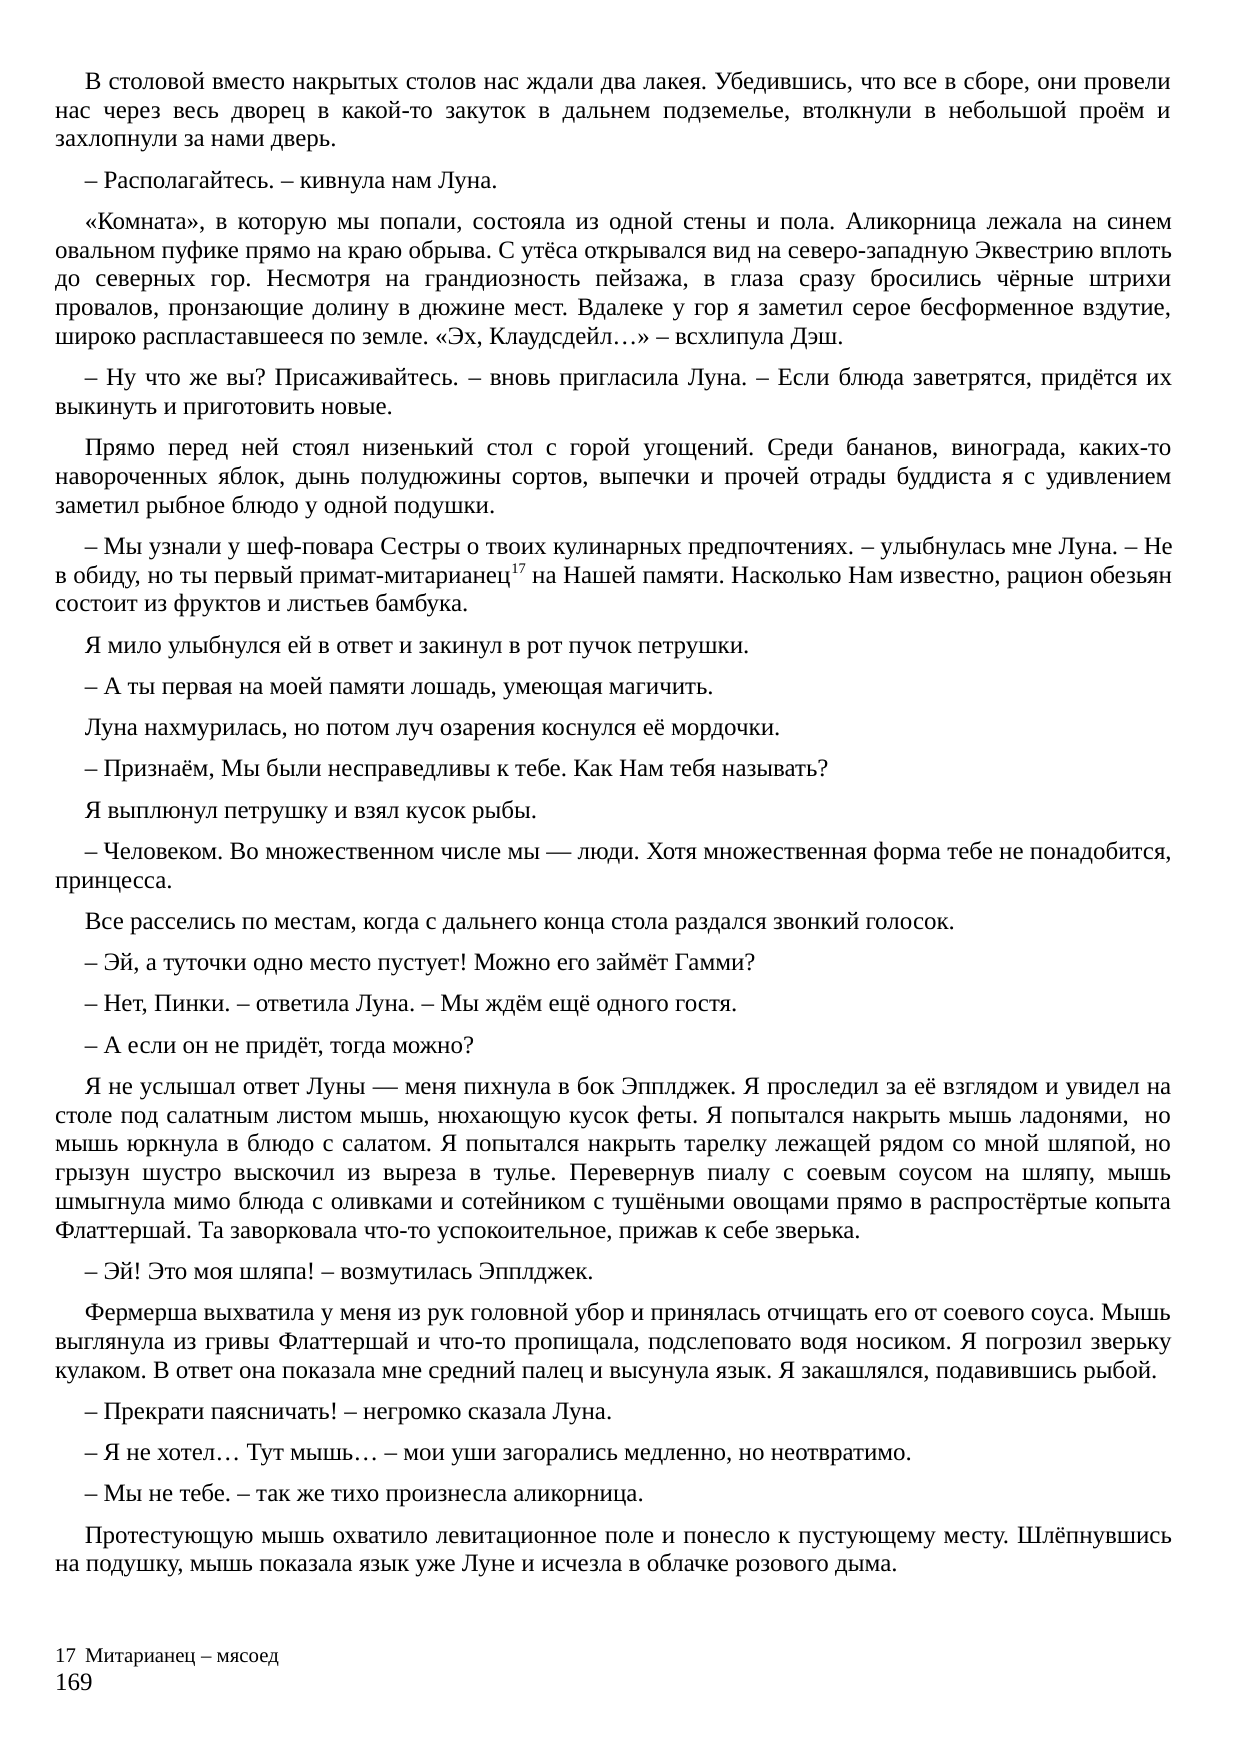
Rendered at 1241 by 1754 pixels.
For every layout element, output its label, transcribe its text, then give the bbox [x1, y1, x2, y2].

text – Мы не тебе. – так же тихо произнесла аликорница. [55, 1478, 1173, 1507]
text «Комната», в которую мы попали, состояла из одной стены и пола. Аликорница лежала на синем овальном пуфике прямо на краю обрыва. С утёса открывался вид на северо-западную Эквестрию вплоть до северных гор. Несмотря на грандиозность пейзажа, в глаза сразу бросились чёрные штрихи провалов, пронзающие долину в дюжине мест. Вдалеке у гор я заметил серое бесформенное вздутие, широко распластавшееся по земле. «Эх, Клаудсдейл…» – всхлипула Дэш. [55, 206, 1173, 350]
text Фермерша выхватила у меня из рук головной убор и принялась отчищать его от соевого соуса. Мышь выглянула из гривы Флаттершай и что-то пропищала, подслеповато водя носиком. Я погрозил зверьку кулаком. В ответ она показала мне средний палец и высунула язык. Я закашлялся, подавившись рыбой. [55, 1297, 1173, 1383]
text Все расселись по местам, когда с дальнего конца стола раздался звонкий голосок. [55, 906, 1173, 935]
text – Располагайтесь. – кивнула нам Луна. [55, 165, 1173, 193]
text Я не услышал ответ Луны — меня пихнула в бок Эпплджек. Я проследил за её взглядом и увидел на столе под салатным листом мышь, нюхающую кусок феты. Я попытался накрыть мышь ладонями, но мышь юркнула в блюдо с салатом. Я попытался накрыть тарелку лежащей рядом со мной шляпой, но грызун шустро выскочил из выреза в тулье. Перевернув пиалу с соевым соусом на шляпу, мышь шмыгнула мимо блюда с оливками и сотейником с тушёными овощами прямо в распростёртые копыта Флаттершай. Та заворковала что-то успокоительное, прижав к себе зверька. [55, 1071, 1173, 1243]
text – Эй, а туточки одно место пустует! Можно его займёт Гамми? [55, 947, 1173, 976]
text – А если он не придёт, тогда можно? [55, 1030, 1173, 1058]
text Протестующую мышь охватило левитационное поле и понесло к пустующему месту. Шлёпнувшись на подушку, мышь показала язык уже Луне и исчезла в облачке розового дыма. [55, 1520, 1173, 1577]
text – Эй! Это моя шляпа! – возмутилась Эпплджек. [55, 1256, 1173, 1285]
text – Человеком. Во множественном числе мы — люди. Хотя множественная форма тебе не понадобится, принцесса. [55, 836, 1173, 893]
text – Нет, Пинки. – ответила Луна. – Мы ждём ещё одного гостя. [55, 988, 1173, 1017]
text – Мы узнали у шеф-повара Сестры о твоих кулинарных предпочтениях. – улыбнулась мне Луна. – Не в обиду, но ты первый примат-митарианец на Нашей памяти. Насколько Нам известно, рацион обезьян состоит из фруктов и листьев бамбука. [55, 531, 1173, 617]
text Прямо перед ней стоял низенький стол с горой угощений. Среди бананов, винограда, каких-то навороченных яблок, дынь полудюжины сортов, выпечки и прочей отрады буддиста я с удивлением заметил рыбное блюдо у одной подушки. [55, 432, 1173, 518]
text – Признаём, Мы были несправедливы к тебе. Как Нам тебя называть? [55, 753, 1173, 782]
text – Я не хотел… Тут мышь… – мои уши загорались медленно, но неотвратимо. [55, 1437, 1173, 1466]
text – Ну что же вы? Присаживайтесь. – вновь пригласила Луна. – Если блюда заветрятся, придётся их выкинуть и приготовить новые. [55, 362, 1173, 420]
text – Прекрати паясничать! – негромко сказала Луна. [55, 1396, 1173, 1425]
text Митарианец – мясоед [55, 1642, 1173, 1667]
text Луна нахмурилась, но потом луч озарения коснулся её мордочки. [55, 712, 1173, 741]
text В столовой вместо накрытых столов нас ждали два лакея. Убедившись, что все в сборе, они провели нас через весь дворец в какой-то закуток в дальнем подземелье, втолкнули в небольшой проём и захлопнули за нами дверь. [55, 66, 1173, 152]
text Я мило улыбнулся ей в ответ и закинул в рот пучок петрушки. [55, 630, 1173, 658]
text Я выплюнул петрушку и взял кусок рыбы. [55, 795, 1173, 823]
text – А ты первая на моей памяти лошадь, умеющая магичить. [55, 671, 1173, 700]
